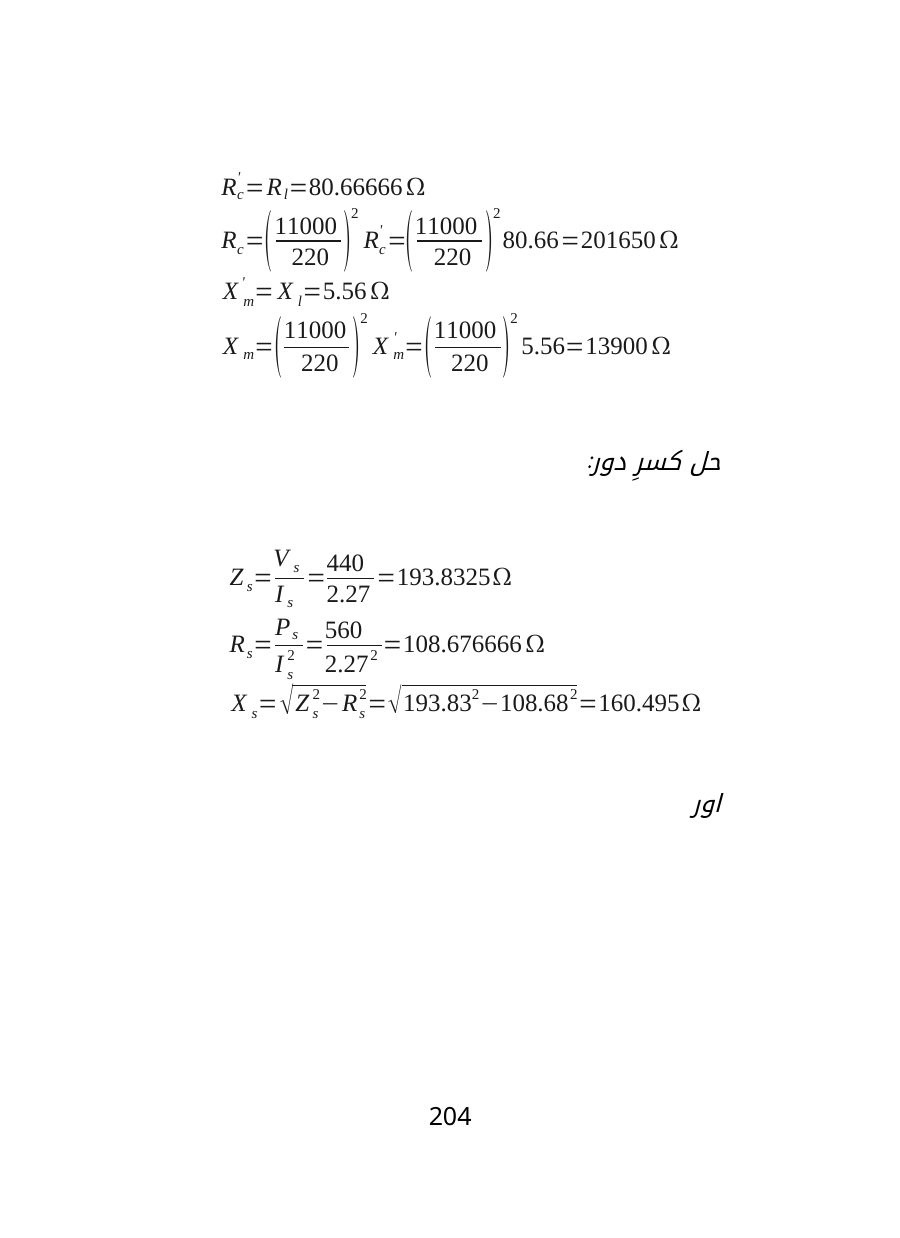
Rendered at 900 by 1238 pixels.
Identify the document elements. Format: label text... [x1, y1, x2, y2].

text اور [105, 780, 795, 828]
text حل کسرِ دور: [105, 438, 795, 486]
